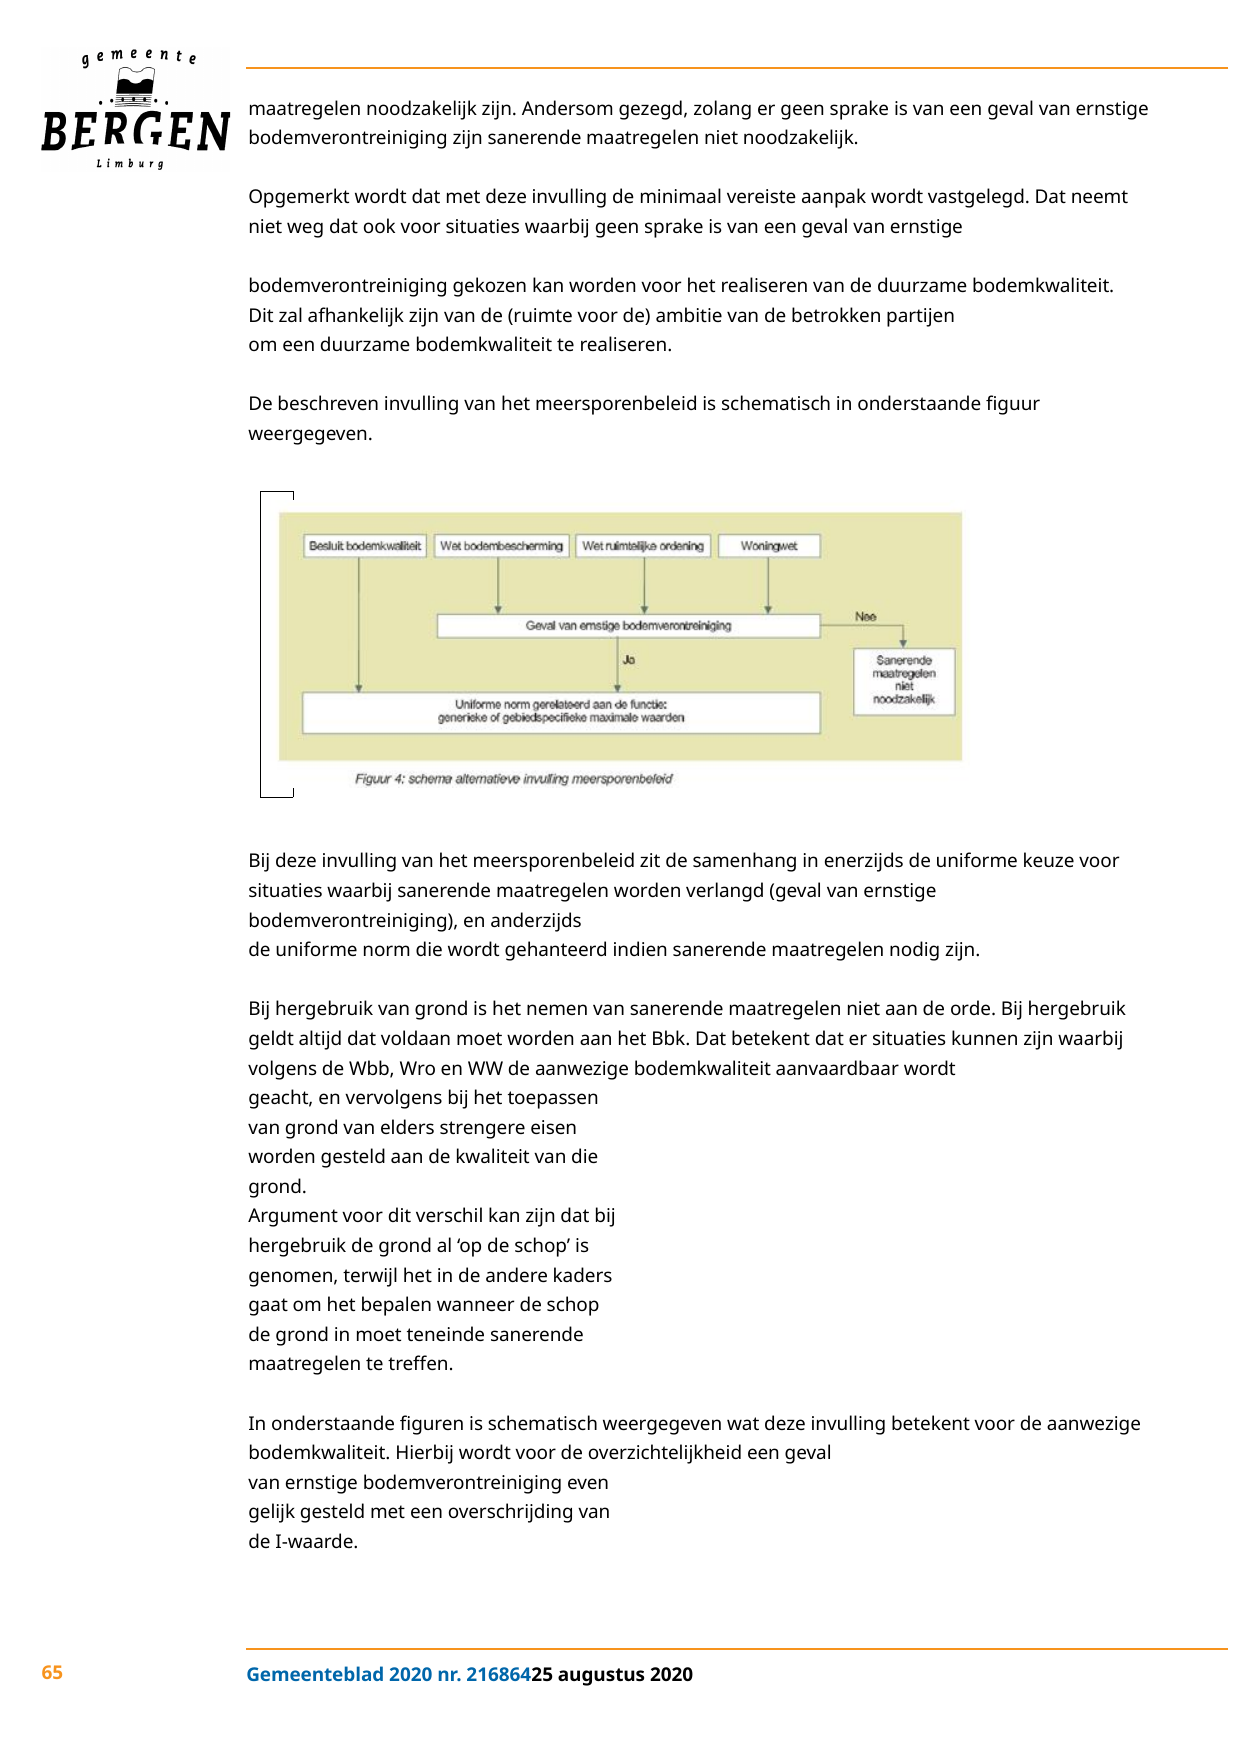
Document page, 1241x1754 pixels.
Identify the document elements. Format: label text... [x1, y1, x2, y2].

text gaat om het bepalen wanneer de schop [248, 1291, 1152, 1317]
text geacht, en vervolgens bij het toepassen [248, 1084, 1152, 1110]
picture [268, 500, 971, 788]
text de I-waarde. [248, 1528, 1152, 1554]
text de grond in moet teneinde sanerende [248, 1321, 1152, 1347]
text Argument voor dit verschil kan zijn dat bij [248, 1203, 1152, 1228]
text hergebruik de grond al ‘op de schop’ is [248, 1232, 1152, 1258]
text Bij hergebruik van grond is het nemen van sanerende maatregelen niet aan de orde. Bij hergebruik geldt altijd dat voldaan moet worden aan het Bbk. Dat betekent dat er situaties kunnen zijn waarbij [248, 996, 1152, 1051]
text van ernstige bodemverontreiniging even [248, 1469, 1152, 1495]
text de uniforme norm die wordt gehanteerd indien sanerende maatregelen nodig zijn. [248, 936, 1152, 962]
text grond. [248, 1173, 1152, 1199]
picture [41, 47, 231, 172]
text In onderstaande figuren is schematisch weergegeven wat deze invulling betekent voor de aanwezige bodemkwaliteit. Hierbij wordt voor de overzichtelijkheid een geval [248, 1410, 1152, 1465]
text maatregelen te treffen. [248, 1351, 1152, 1376]
text worden gesteld aan de kwaliteit van die [248, 1143, 1152, 1169]
text situaties waarbij sanerende maatregelen worden verlangd (geval van ernstige bodemverontreiniging), en anderzijds [248, 877, 1152, 933]
text Opgemerkt wordt dat met deze invulling de minimaal vereiste aanpak wordt vastgelegd. Dat neemt niet weg dat ook voor situaties waarbij geen sprake is van een geval van ernstige [248, 183, 1152, 239]
text De beschreven invulling van het meersporenbeleid is schematisch in onderstaande figuur weergegeven. [248, 391, 1152, 446]
text van grond van elders strengere eisen [248, 1114, 1152, 1140]
text gelijk gesteld met een overschrijding van [248, 1498, 1152, 1524]
text Bij deze invulling van het meersporenbeleid zit de samenhang in enerzijds de uniforme keuze voor [248, 848, 1152, 873]
text bodemverontreiniging gekozen kan worden voor het realiseren van de duurzame bodemkwaliteit. [248, 272, 1152, 298]
text volgens de Wbb, Wro en WW de aanwezige bodemkwaliteit aanvaardbaar wordt [248, 1055, 1152, 1081]
text genomen, terwijl het in de andere kaders [248, 1262, 1152, 1288]
text maatregelen noodzakelijk zijn. Andersom gezegd, zolang er geen sprake is van een geval van ernstige bodemverontreiniging zijn sanerende maatregelen niet noodzakelijk. [248, 95, 1152, 150]
text om een duurzame bodemkwaliteit te realiseren. [248, 331, 1152, 357]
text Dit zal afhankelijk zijn van de (ruimte voor de) ambitie van de betrokken partijen [248, 302, 1152, 328]
